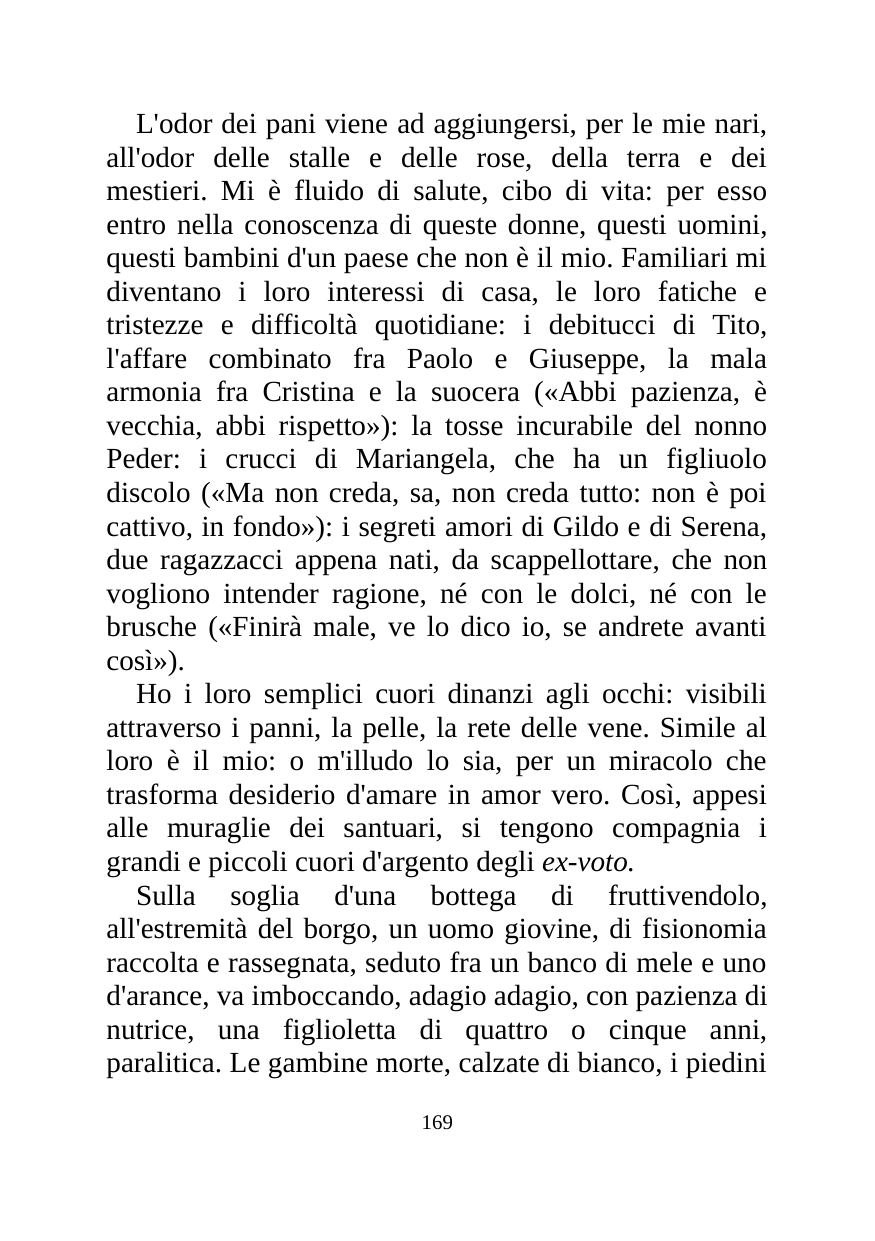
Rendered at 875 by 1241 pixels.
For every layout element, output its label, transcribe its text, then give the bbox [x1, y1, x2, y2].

text Sulla soglia d'una bottega di fruttivendolo, all'estremità del borgo, un uomo giovine, di fisionomia raccolta e rassegnata, seduto fra un banco di mele e uno d'arance, va imboccando, adagio adagio, con pazienza di nutrice, una figlioletta di quattro o cinque anni, paralitica. Le gambine morte, calzate di bianco, i piedini [106, 878, 768, 1079]
text Ho i loro semplici cuori dinanzi agli occhi: visibili attraverso i panni, la pelle, la rete delle vene. Simile al loro è il mio: o m'illudo lo sia, per un miracolo che trasforma desiderio d'amare in amor vero. Così, appesi alle muraglie dei santuari, si tengono compagnia i grandi e piccoli cuori d'argento degli ex-voto. [106, 676, 768, 878]
text L'odor dei pani viene ad aggiungersi, per le mie nari, all'odor delle stalle e delle rose, della terra e dei mestieri. Mi è fluido di salute, cibo di vita: per esso entro nella conoscenza di queste donne, questi uomini, questi bambini d'un paese che non è il mio. Familiari mi diventano i loro interessi di casa, le loro fatiche e tristezze e difficoltà quotidiane: i debitucci di Tito, l'affare combinato fra Paolo e Giuseppe, la mala armonia fra Cristina e la suocera («Abbi pazienza, è vecchia, abbi rispetto»): la tosse incurabile del nonno Peder: i crucci di Mariangela, che ha un figliuolo discolo («Ma non creda, sa, non creda tutto: non è poi cattivo, in fondo»): i segreti amori di Gildo e di Serena, due ragazzacci appena nati, da scappellottare, che non vogliono intender ragione, né con le dolci, né con le brusche («Finirà male, ve lo dico io, se andrete avanti così»). [106, 106, 768, 676]
